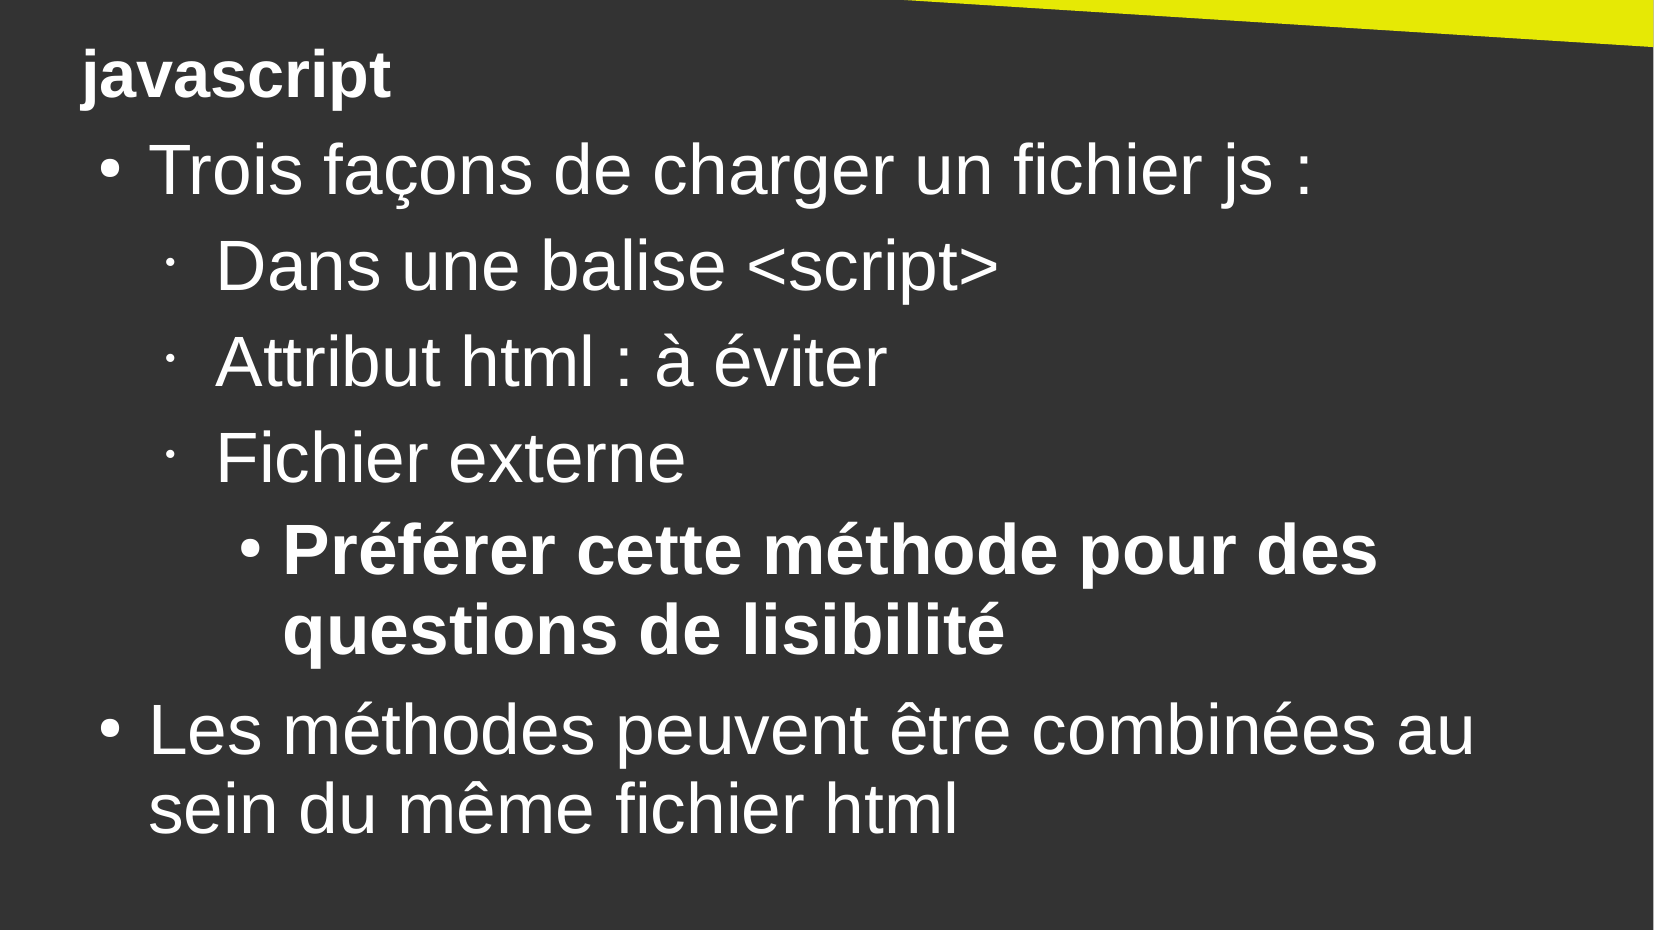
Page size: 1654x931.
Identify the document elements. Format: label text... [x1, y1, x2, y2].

list Trois façons de charger un fichier js : Dans une balise <script> Attribut html : à éviter Fichier externe Préférer cette méthode pour des questions de lisibilité Les méthodes peuvent être combinées au sein du même fichier html [80, 129, 1620, 851]
text_box [904, 0, 1654, 48]
title javascript [81, 37, 1570, 115]
